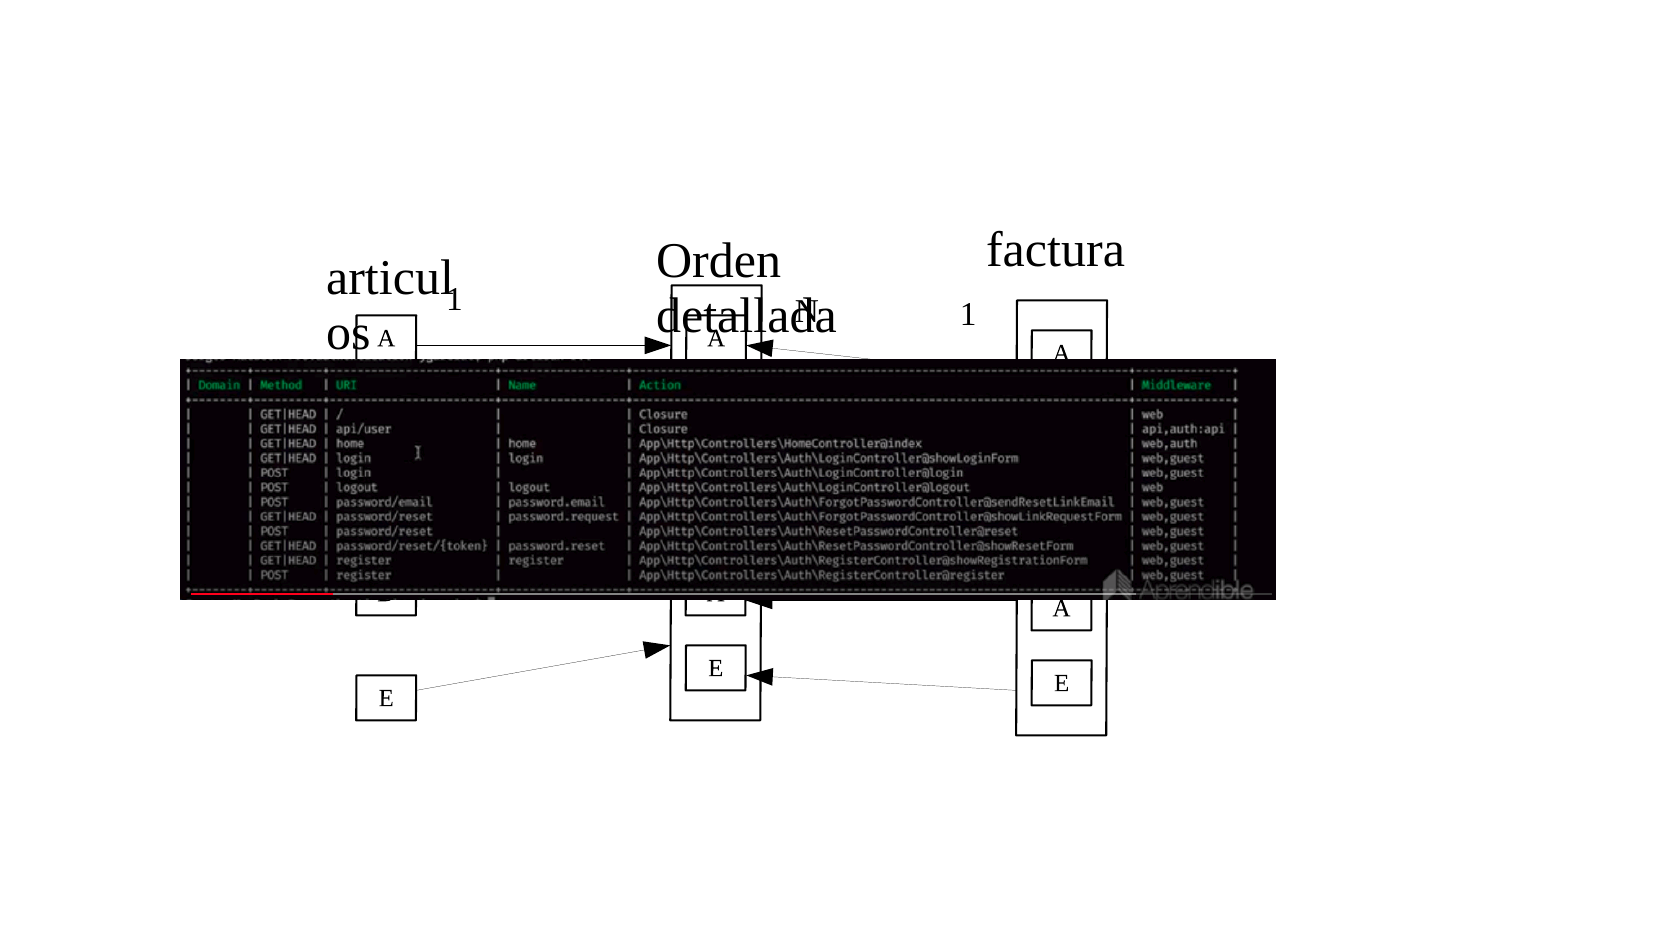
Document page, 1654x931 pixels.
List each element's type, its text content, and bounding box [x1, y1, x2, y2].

text_box [671, 351, 686, 359]
text_box A [1031, 330, 1092, 359]
text_box [746, 351, 762, 359]
text_box A [1031, 600, 1092, 631]
text_box 1 [945, 288, 1006, 346]
text_box [670, 600, 761, 721]
text_box E [356, 675, 417, 721]
text_box articulos [311, 242, 492, 359]
text_box Orden detallada [641, 225, 882, 351]
text_box 1 [431, 273, 492, 331]
text_box A [686, 351, 746, 359]
text_box [1016, 300, 1108, 359]
text_box N [780, 285, 841, 346]
text_box D [356, 600, 417, 616]
text_box factura [971, 214, 1212, 286]
text_box [1016, 600, 1107, 736]
picture [180, 359, 1276, 600]
text_box A [685, 600, 746, 616]
text_box E [1031, 660, 1092, 706]
text_box E [685, 645, 746, 691]
